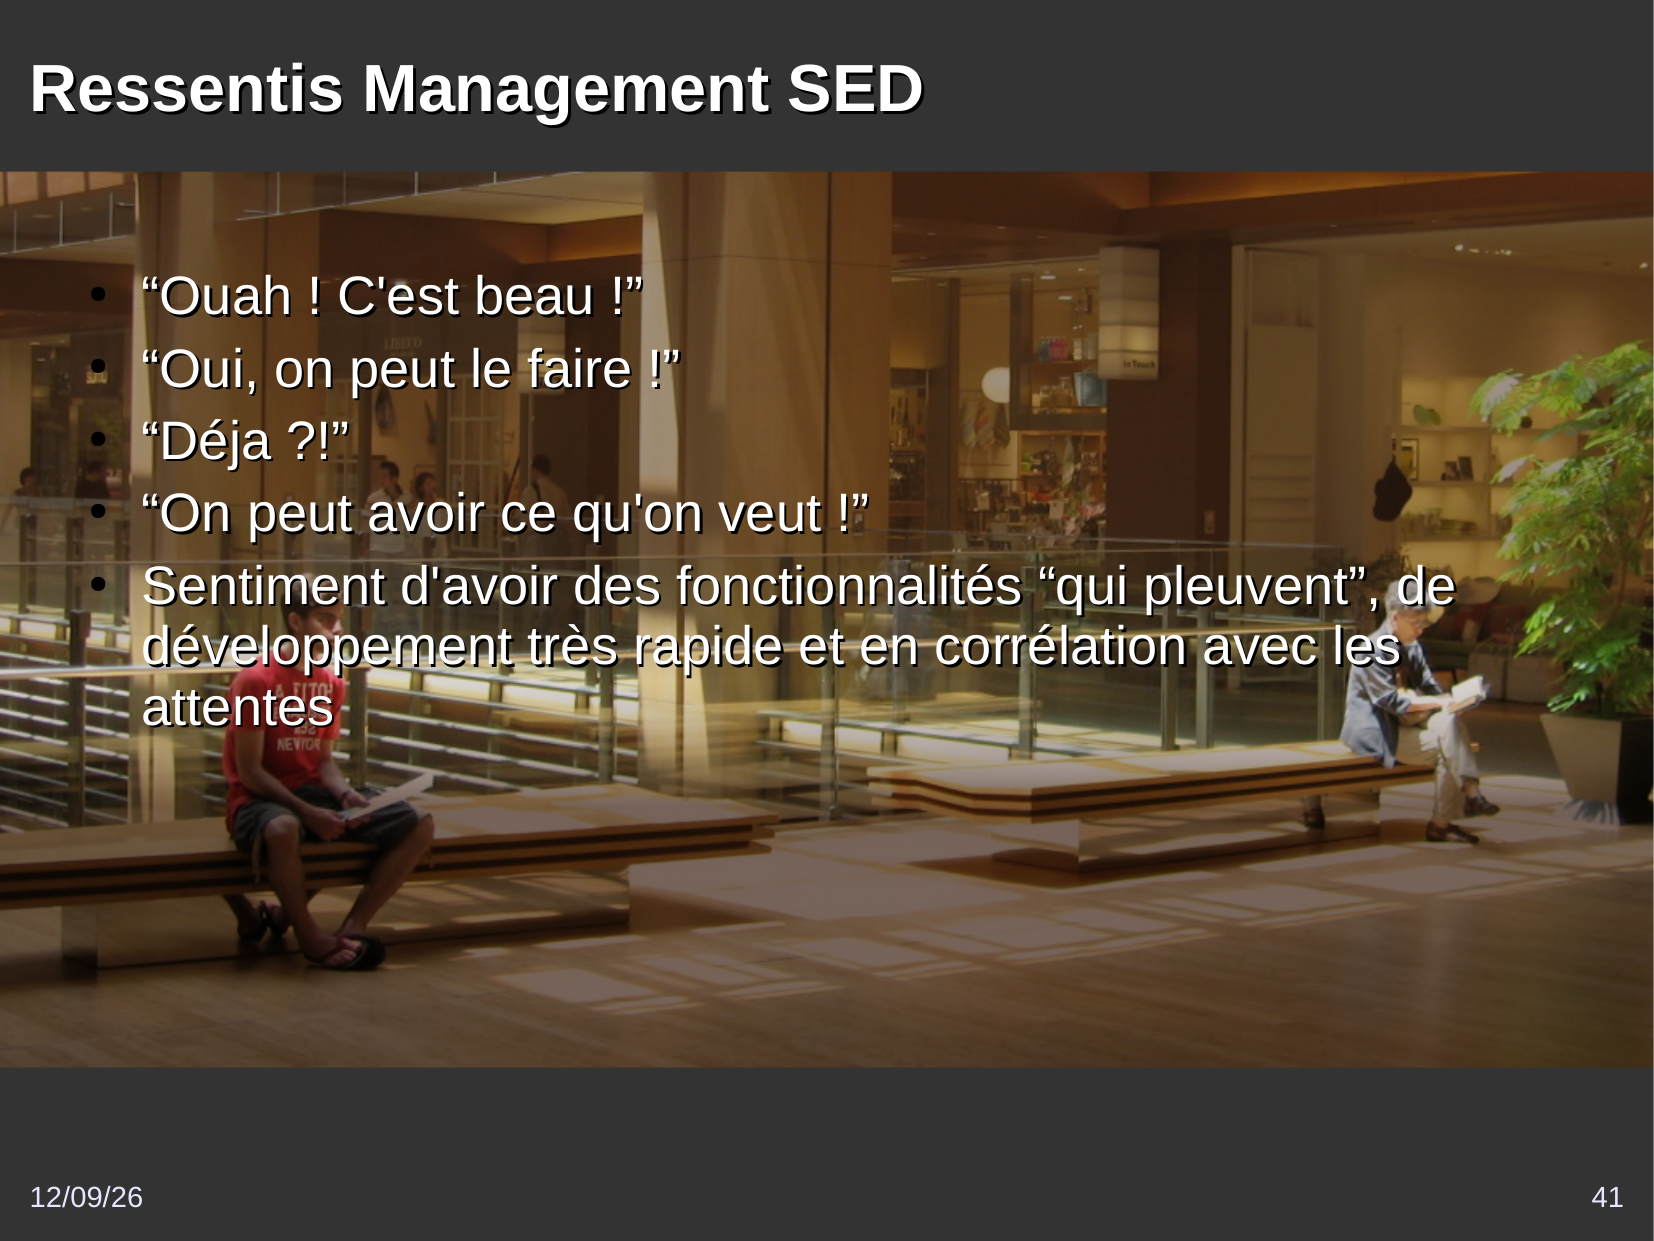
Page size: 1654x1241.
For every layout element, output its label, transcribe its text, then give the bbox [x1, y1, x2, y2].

title Ressentis Management SED [29, 0, 1506, 178]
list “Ouah ! C'est beau !” “Oui, on peut le faire !” “Déja ?!” “On peut avoir ce qu'on veut !” Sentiment d'avoir des fonctionnalités “qui pleuvent”, de développement très rapide et en corrélation avec les attentes [0, 265, 1477, 737]
picture [0, 0, 1654, 1241]
